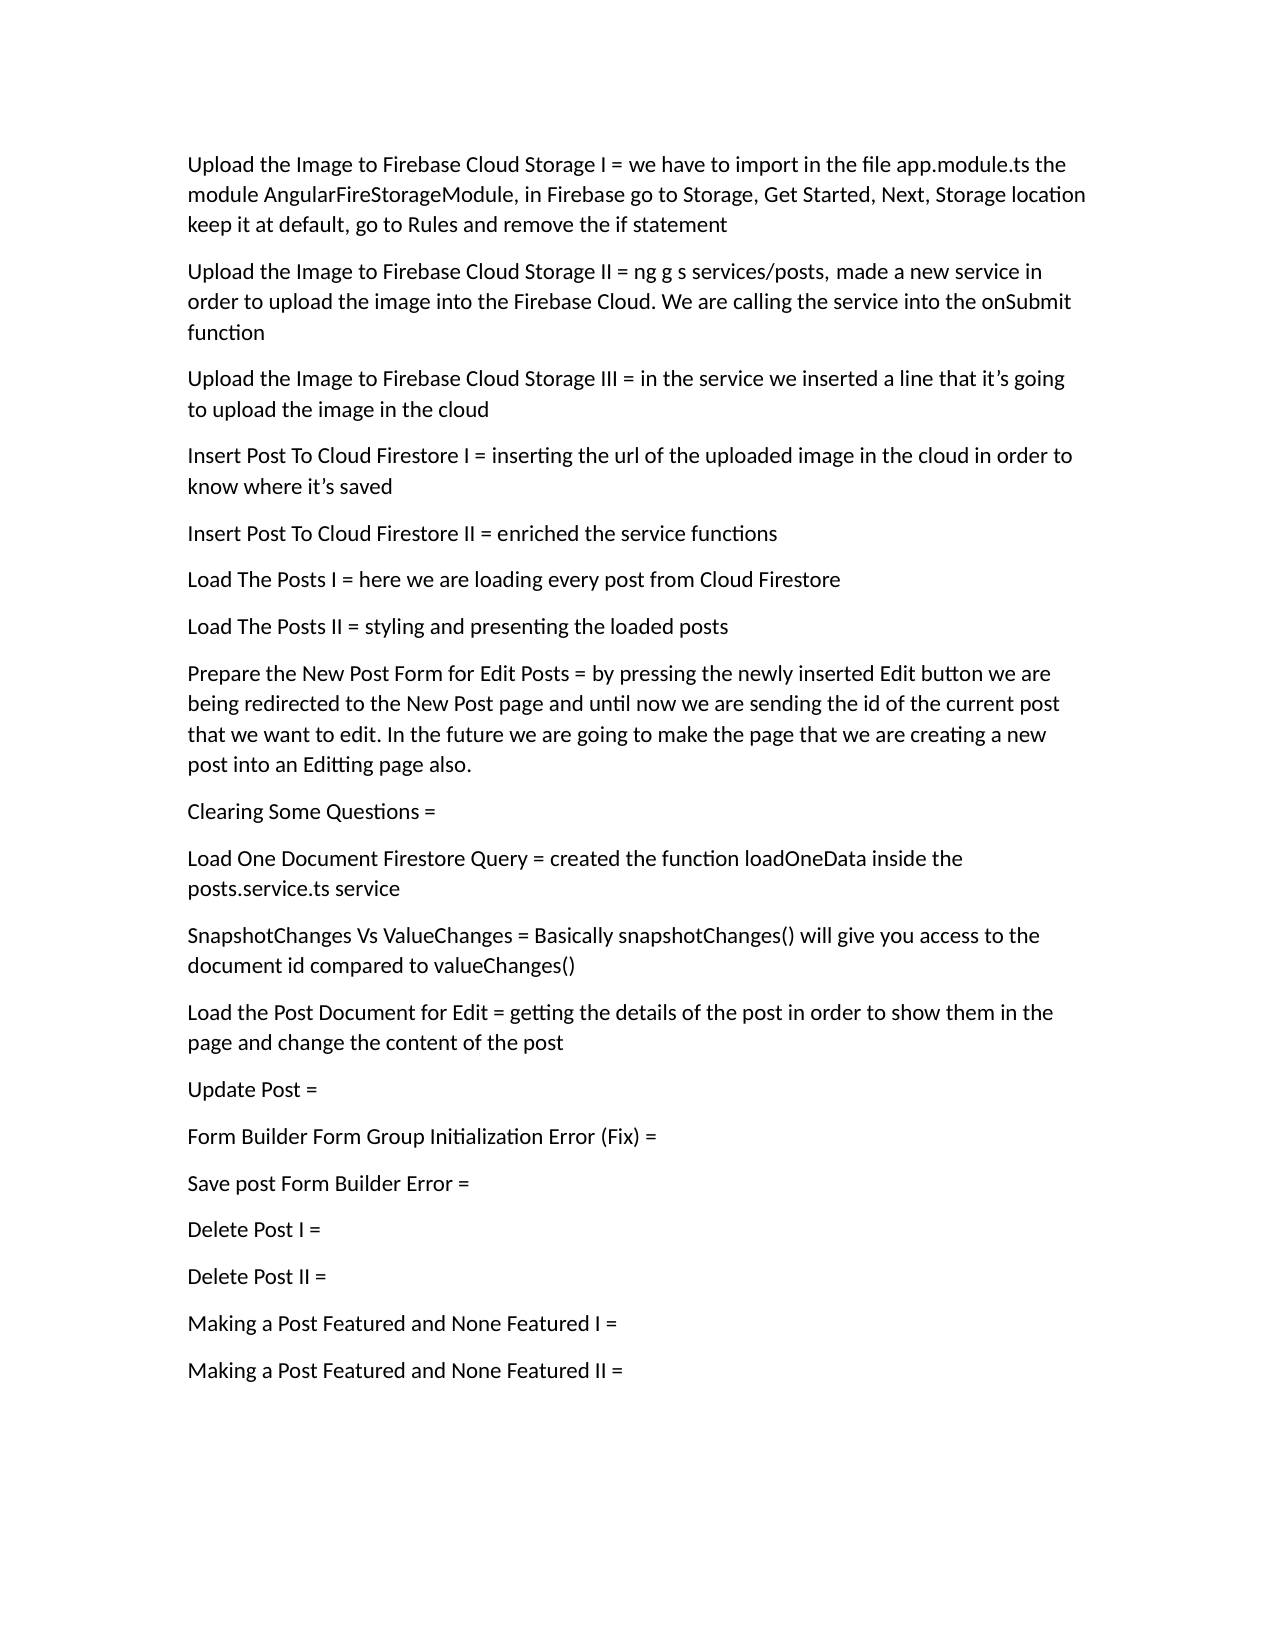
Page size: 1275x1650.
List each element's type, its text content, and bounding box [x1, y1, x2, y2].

text Making a Post Featured and None Featured I = [187, 1309, 1087, 1337]
text Form Builder Form Group Initialization Error (Fix) = [187, 1122, 1087, 1150]
text Load One Document Firestore Query = created the function loadOneData inside the posts.service.ts service [187, 844, 1087, 902]
text Update Post = [187, 1075, 1087, 1103]
text Load The Posts II = styling and presenting the loaded posts [187, 612, 1087, 641]
text Insert Post To Cloud Firestore II = enriched the service functions [187, 519, 1087, 547]
text Load The Posts I = here we are loading every post from Cloud Firestore [187, 566, 1087, 594]
text Prepare the New Post Form for Edit Posts = by pressing the newly inserted Edit button we are being redirected to the New Post page and until now we are sending the id of the current post that we want to edit. In the future we are going to make the page that we are creating a new post into an Editting page also. [187, 659, 1087, 778]
text Making a Post Featured and None Featured II = [187, 1356, 1087, 1384]
text Load the Post Document for Edit = getting the details of the post in order to show them in the page and change the content of the post [187, 998, 1087, 1056]
text Delete Post I = [187, 1216, 1087, 1244]
text Clearing Some Questions = [187, 797, 1087, 825]
text Upload the Image to Firebase Cloud Storage II = ng g s services/posts, made a new service in order to upload the image into the Firebase Cloud. We are calling the service into the onSubmit function [187, 257, 1087, 346]
text Upload the Image to Firebase Cloud Storage I = we have to import in the file app.module.ts the module AngularFireStorageModule, in Firebase go to Storage, Get Started, Next, Storage location keep it at default, go to Rules and remove the if statement [187, 150, 1087, 238]
text SnapshotChanges Vs ValueChanges = Basically snapshotChanges() will give you access to the document id compared to valueChanges() [187, 921, 1087, 979]
text Insert Post To Cloud Firestore I = inserting the url of the uploaded image in the cloud in order to know where it’s saved [187, 442, 1087, 500]
text Save post Form Builder Error = [187, 1169, 1087, 1197]
text Upload the Image to Firebase Cloud Storage III = in the service we inserted a line that it’s going to upload the image in the cloud [187, 364, 1087, 423]
text Delete Post II = [187, 1262, 1087, 1291]
